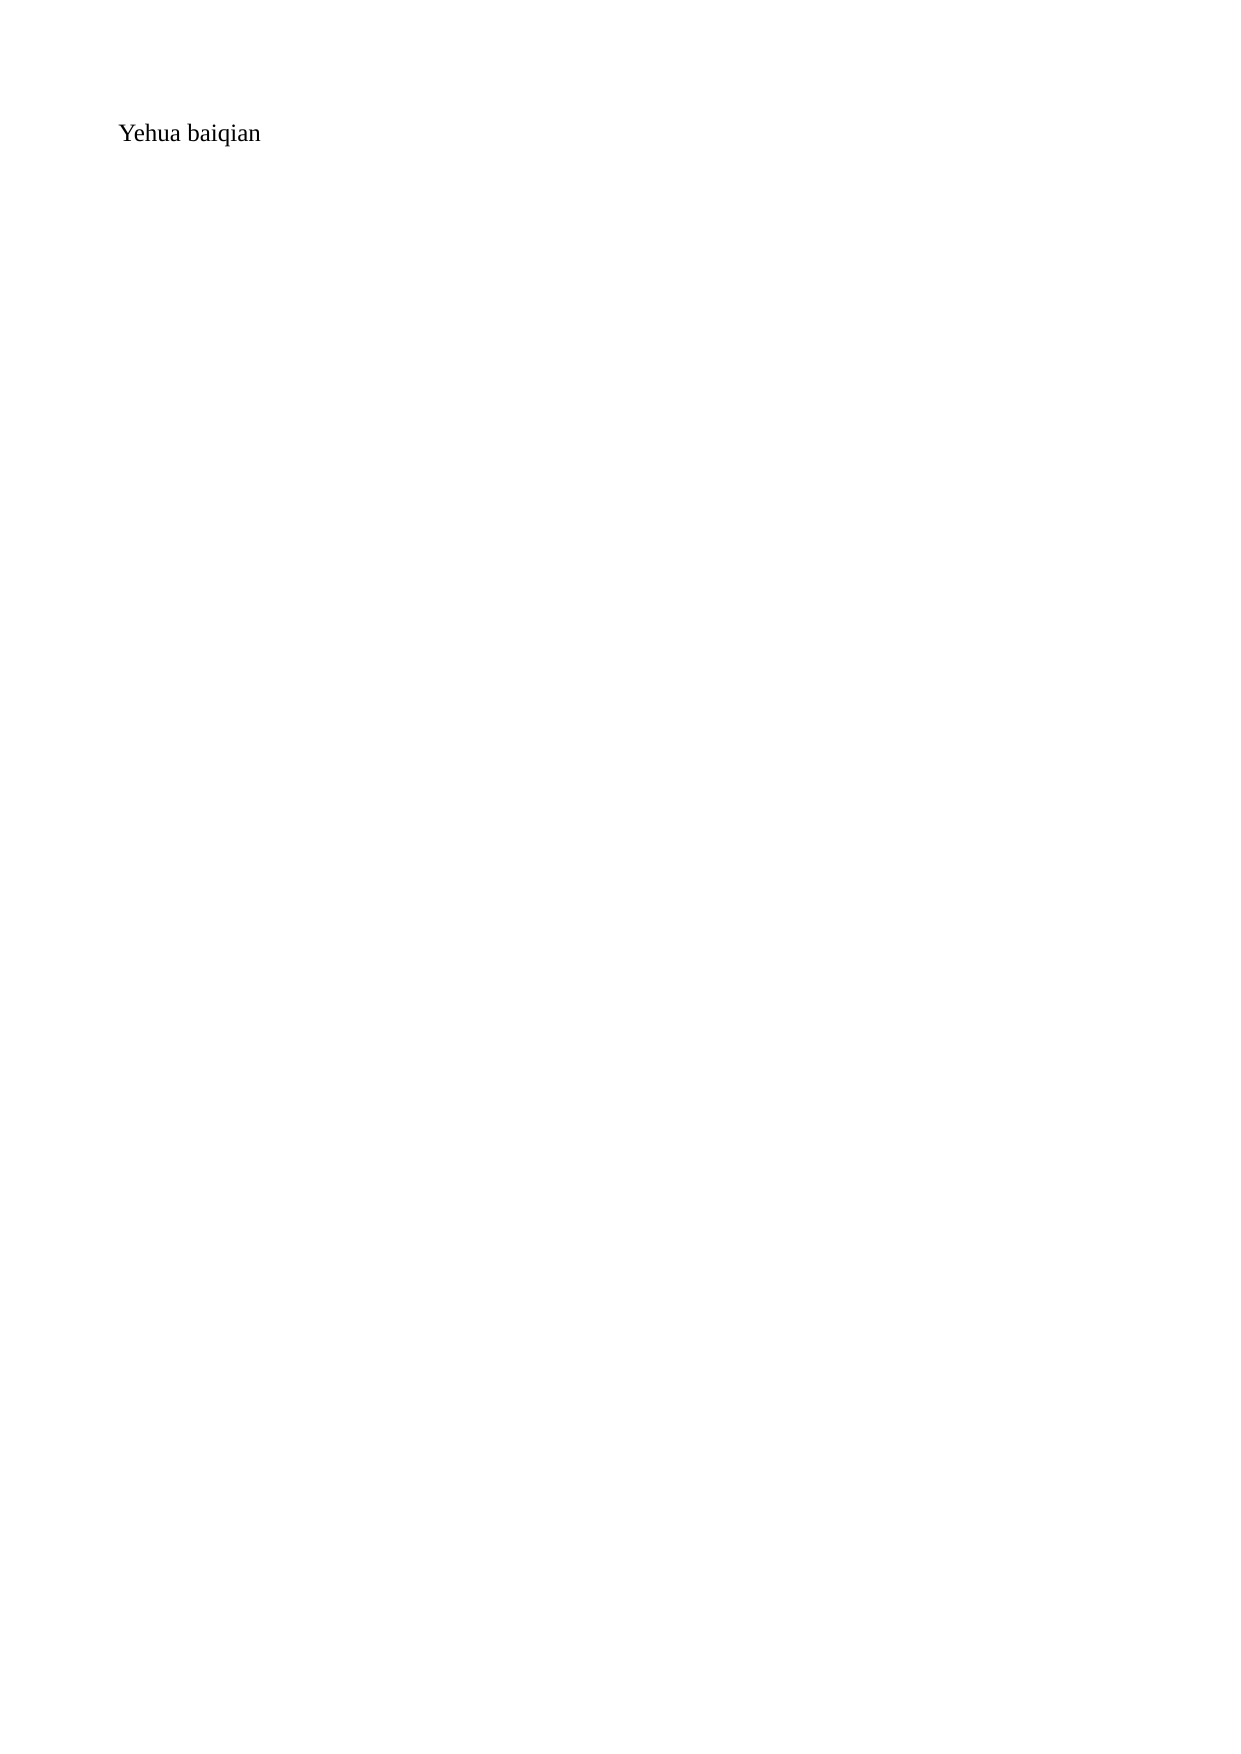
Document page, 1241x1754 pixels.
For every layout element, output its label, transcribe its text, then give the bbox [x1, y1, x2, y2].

text Yehua baiqian [118, 118, 1122, 147]
